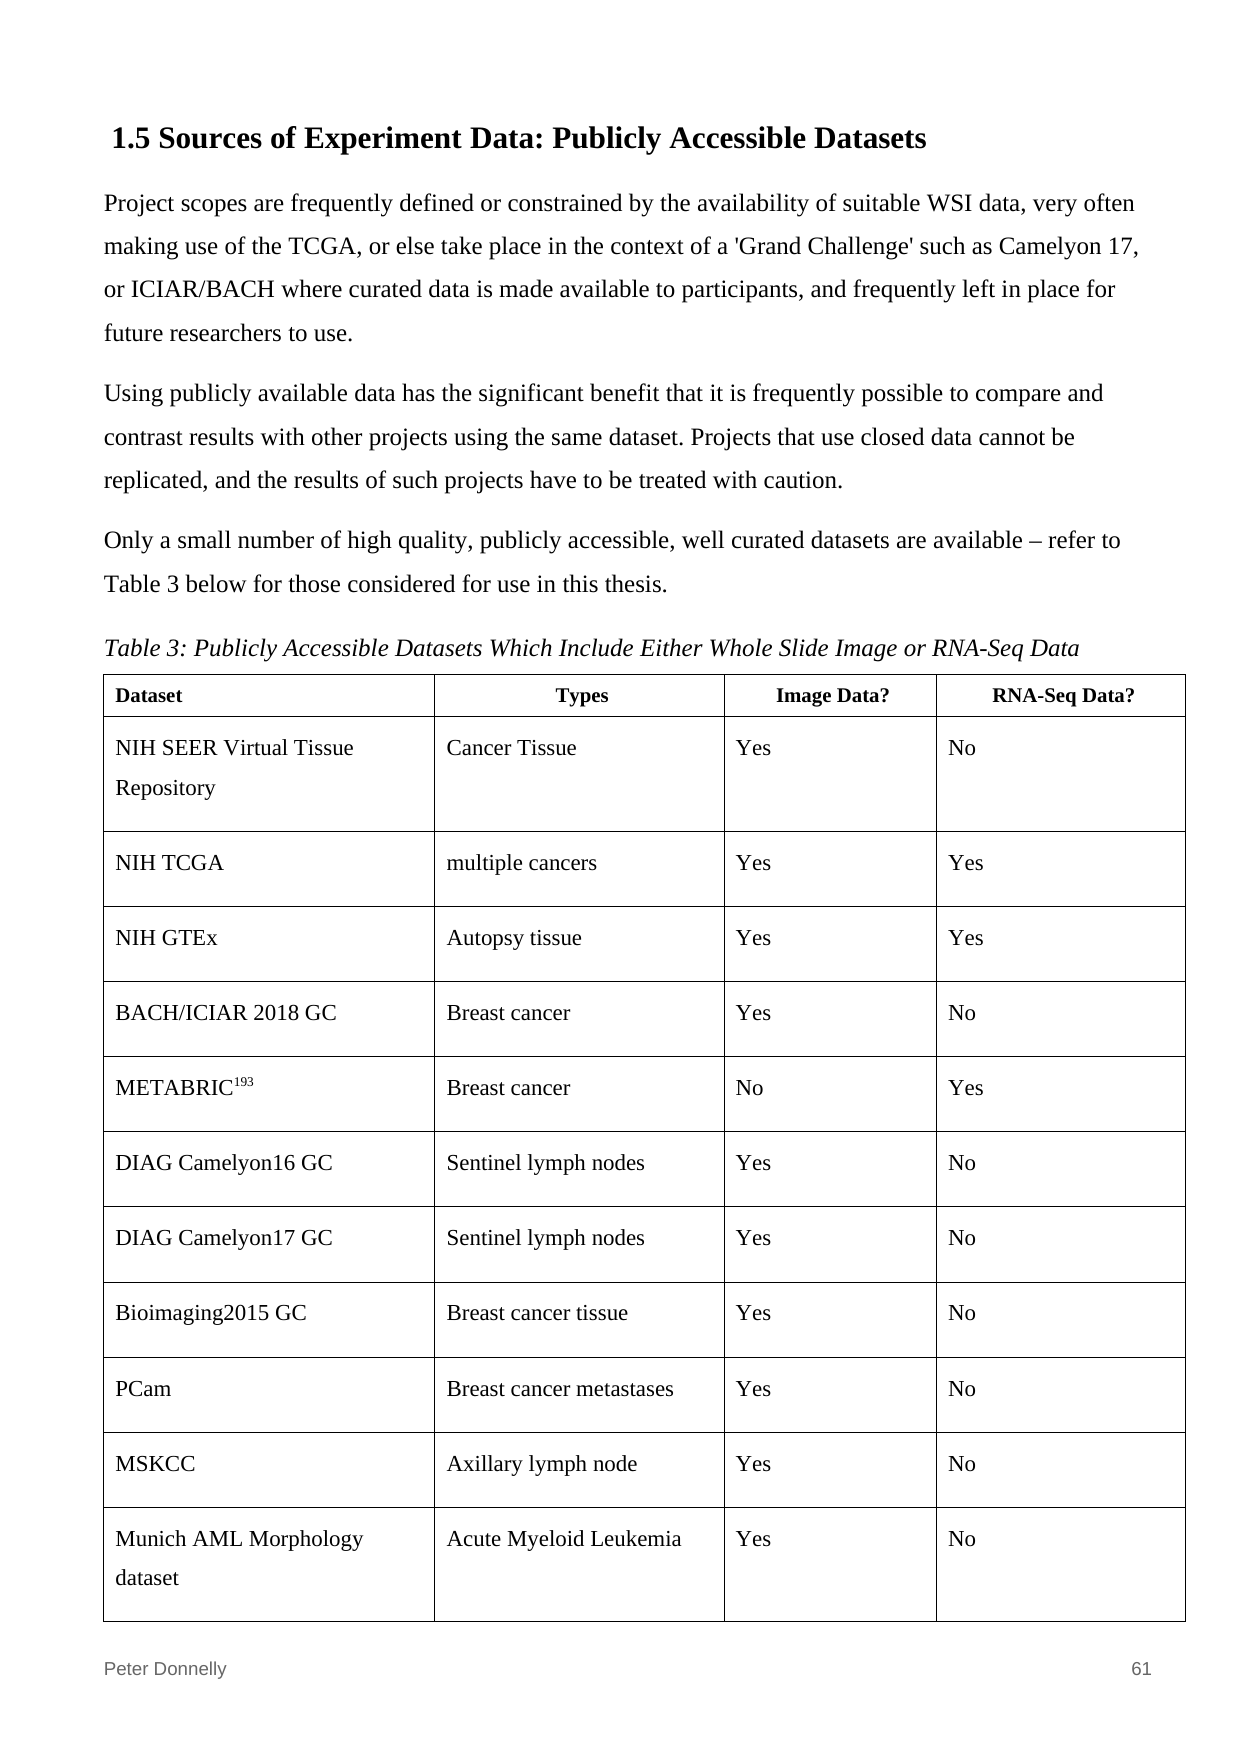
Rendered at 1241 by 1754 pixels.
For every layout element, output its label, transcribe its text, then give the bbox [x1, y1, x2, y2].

table_cell Breast cancer metastases [435, 1358, 724, 1432]
table_cell METABRIC [104, 1057, 434, 1131]
table_cell Yes [725, 907, 936, 981]
table_cell MSKCC [104, 1433, 434, 1507]
table_cell Autopsy tissue [435, 907, 724, 981]
table_header Dataset [104, 675, 434, 716]
table_cell BACH/ICIAR 2018 GC [104, 982, 434, 1056]
table_cell DIAG Camelyon17 GC [104, 1207, 434, 1282]
table_cell PCam [104, 1358, 434, 1432]
table_cell Yes [725, 1508, 936, 1621]
text Only a small number of high quality, publicly accessible, well curated datasets are available – refer to Table 3 below for those considered for use in this thesis. [103, 526, 1146, 597]
table_cell Yes [725, 717, 936, 831]
table_cell Yes [937, 832, 1185, 906]
table_cell No [937, 982, 1185, 1056]
table_cell Yes [725, 832, 936, 906]
table_cell Breast cancer tissue [435, 1283, 724, 1357]
table_cell NIH TCGA [104, 832, 434, 906]
table_cell Sentinel lymph nodes [435, 1132, 724, 1206]
text Table 3: Publicly Accessible Datasets Which Include Either Whole Slide Image or RNA-Seq Data [103, 633, 1146, 662]
table_cell Axillary lymph node [435, 1433, 724, 1507]
table_cell Yes [725, 1433, 936, 1507]
table_cell NIH GTEx [104, 907, 434, 981]
text Using publicly available data has the significant benefit that it is frequently possible to compare and contrast results with other projects using the same dataset. Projects that use closed data cannot be replicated, and the results of such projects have to be treated with caution. [103, 378, 1146, 493]
text Project scopes are frequently defined or constrained by the availability of suitable WSI data, very often making use of the TCGA, or else take place in the context of a 'Grand Challenge' such as Camelyon 17, or ICIAR/BACH where curated data is made available to participants, and frequently left in place for future researchers to use. [103, 188, 1146, 346]
table_header Image Data? [725, 675, 936, 716]
table_cell Sentinel lymph nodes [435, 1207, 724, 1282]
table_cell Breast cancer [435, 1057, 724, 1131]
table_cell No [937, 1283, 1185, 1357]
table_cell Yes [937, 907, 1185, 981]
table_cell Acute Myeloid Leukemia [435, 1508, 724, 1621]
table_cell No [937, 1132, 1185, 1206]
table_cell NIH SEER Virtual Tissue Repository [104, 717, 434, 831]
table_cell Yes [937, 1057, 1185, 1131]
table_cell Yes [725, 1283, 936, 1357]
table_cell Yes [725, 1207, 936, 1282]
table_cell Yes [725, 982, 936, 1056]
table_cell Cancer Tissue [435, 717, 724, 831]
table_cell Munich AML Morphology dataset [104, 1508, 434, 1621]
table_cell No [937, 1433, 1185, 1507]
table_cell No [937, 717, 1185, 831]
subtitle Sources of Experiment Data: Publicly Accessible Datasets [103, 120, 1146, 156]
table_cell No [937, 1358, 1185, 1432]
table_cell Breast cancer [435, 982, 724, 1056]
table_cell Yes [725, 1132, 936, 1206]
table_cell Bioimaging2015 GC [104, 1283, 434, 1357]
table_cell multiple cancers [435, 832, 724, 906]
table_cell No [937, 1207, 1185, 1282]
table_header Types [435, 675, 724, 716]
table_header RNA-Seq Data? [937, 675, 1185, 716]
table_cell No [725, 1057, 936, 1131]
table_cell DIAG Camelyon16 GC [104, 1132, 434, 1206]
table_cell Yes [725, 1358, 936, 1432]
table_cell No [937, 1508, 1185, 1621]
